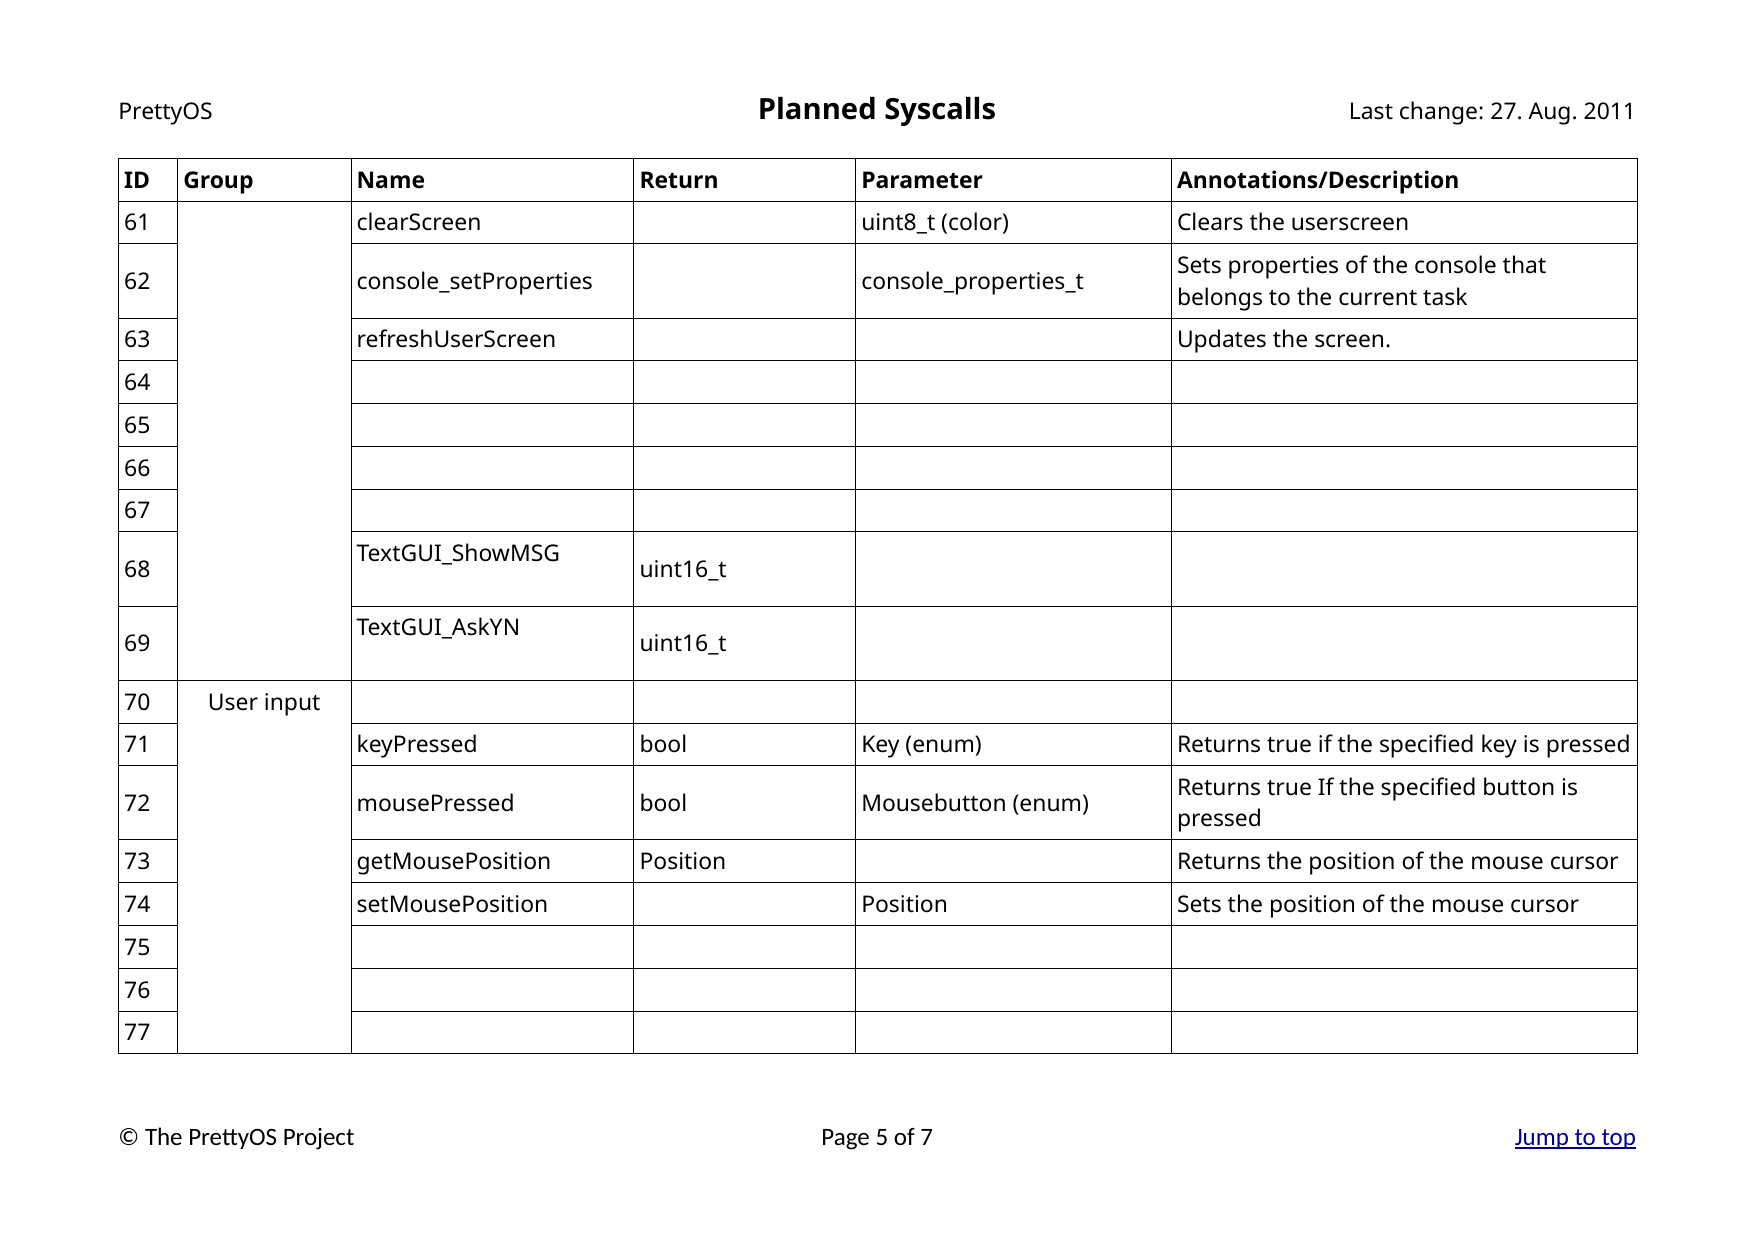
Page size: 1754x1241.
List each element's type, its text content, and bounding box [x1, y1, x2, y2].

table_cell 65 [119, 404, 177, 446]
table_cell uint8_t (color) [856, 202, 1171, 243]
table_cell [634, 447, 855, 489]
table_cell 61 [119, 202, 177, 243]
table_cell [634, 926, 855, 968]
table_cell TextGUI_AskYN [352, 607, 633, 679]
table_cell [1172, 361, 1637, 403]
table_cell console_properties_t [856, 244, 1171, 317]
table_cell uint16_t [634, 532, 855, 606]
table_cell [352, 926, 633, 968]
table_cell [352, 404, 633, 446]
table_header Parameter [856, 159, 1171, 201]
table_cell TextGUI_ShowMSG [352, 532, 633, 606]
table_cell keyPressed [352, 724, 633, 765]
table_cell [856, 404, 1171, 446]
table_cell [856, 681, 1171, 722]
table_cell [1172, 532, 1637, 606]
table_cell [856, 1012, 1171, 1053]
table_cell Returns true If the specified button is pressed [1172, 766, 1637, 839]
table_cell [1172, 404, 1637, 446]
table_cell [856, 840, 1171, 882]
table_cell [634, 404, 855, 446]
table_cell [634, 244, 855, 317]
table_cell Position [634, 840, 855, 882]
table_cell [634, 202, 855, 243]
table_cell Returns the position of the mouse cursor [1172, 840, 1637, 882]
table_cell getMousePosition [352, 840, 633, 882]
table_cell [856, 490, 1171, 531]
table_cell 77 [119, 1012, 177, 1053]
table_cell Sets properties of the console that belongs to the current task [1172, 244, 1637, 317]
table_cell 74 [119, 883, 177, 925]
table_cell 63 [119, 319, 177, 360]
table_header Name [352, 159, 633, 201]
table_cell bool [634, 766, 855, 839]
table_cell 68 [119, 532, 177, 606]
table_cell [634, 1012, 855, 1053]
table_cell [1172, 490, 1637, 531]
table_cell Clears the userscreen [1172, 202, 1637, 243]
table_cell uint16_t [634, 607, 855, 679]
table_cell Updates the screen. [1172, 319, 1637, 360]
table_cell User input [178, 681, 351, 1053]
table_header ID [119, 159, 177, 201]
table_cell [352, 969, 633, 1011]
table_header Return [634, 159, 855, 201]
table_cell [856, 969, 1171, 1011]
table_cell 67 [119, 490, 177, 531]
table_cell bool [634, 724, 855, 765]
table_cell [856, 319, 1171, 360]
table_cell [856, 926, 1171, 968]
table_cell [634, 883, 855, 925]
table_cell clearScreen [352, 202, 633, 243]
table_cell 62 [119, 244, 177, 317]
table_cell 69 [119, 607, 177, 679]
table_cell [634, 361, 855, 403]
table_cell [1172, 681, 1637, 722]
table_cell console_setProperties [352, 244, 633, 317]
table_cell [856, 447, 1171, 489]
table_cell [178, 202, 351, 679]
table_cell 70 [119, 681, 177, 722]
table_cell 64 [119, 361, 177, 403]
table_cell [352, 681, 633, 722]
table_cell [1172, 1012, 1637, 1053]
table_cell Key (enum) [856, 724, 1171, 765]
table_cell [634, 681, 855, 722]
table_cell Mousebutton (enum) [856, 766, 1171, 839]
table_cell [634, 319, 855, 360]
table_cell [352, 447, 633, 489]
table_cell [856, 607, 1171, 679]
table_cell [634, 490, 855, 531]
table_cell [1172, 969, 1637, 1011]
table_cell [634, 969, 855, 1011]
table_cell [352, 490, 633, 531]
table_cell 71 [119, 724, 177, 765]
table_cell Sets the position of the mouse cursor [1172, 883, 1637, 925]
table_cell 76 [119, 969, 177, 1011]
table_cell [1172, 447, 1637, 489]
table_cell [1172, 607, 1637, 679]
table_cell Returns true if the specified key is pressed [1172, 724, 1637, 765]
table_cell setMousePosition [352, 883, 633, 925]
table_cell 72 [119, 766, 177, 839]
table_header Group [178, 159, 351, 201]
table_cell Position [856, 883, 1171, 925]
table_cell refreshUserScreen [352, 319, 633, 360]
table_cell 75 [119, 926, 177, 968]
table_cell [856, 532, 1171, 606]
table_cell 73 [119, 840, 177, 882]
table_cell 66 [119, 447, 177, 489]
table_cell mousePressed [352, 766, 633, 839]
table_cell [856, 361, 1171, 403]
table_cell [1172, 926, 1637, 968]
table_header Annotations/Description [1172, 159, 1637, 201]
table_cell [352, 361, 633, 403]
table_cell [352, 1012, 633, 1053]
